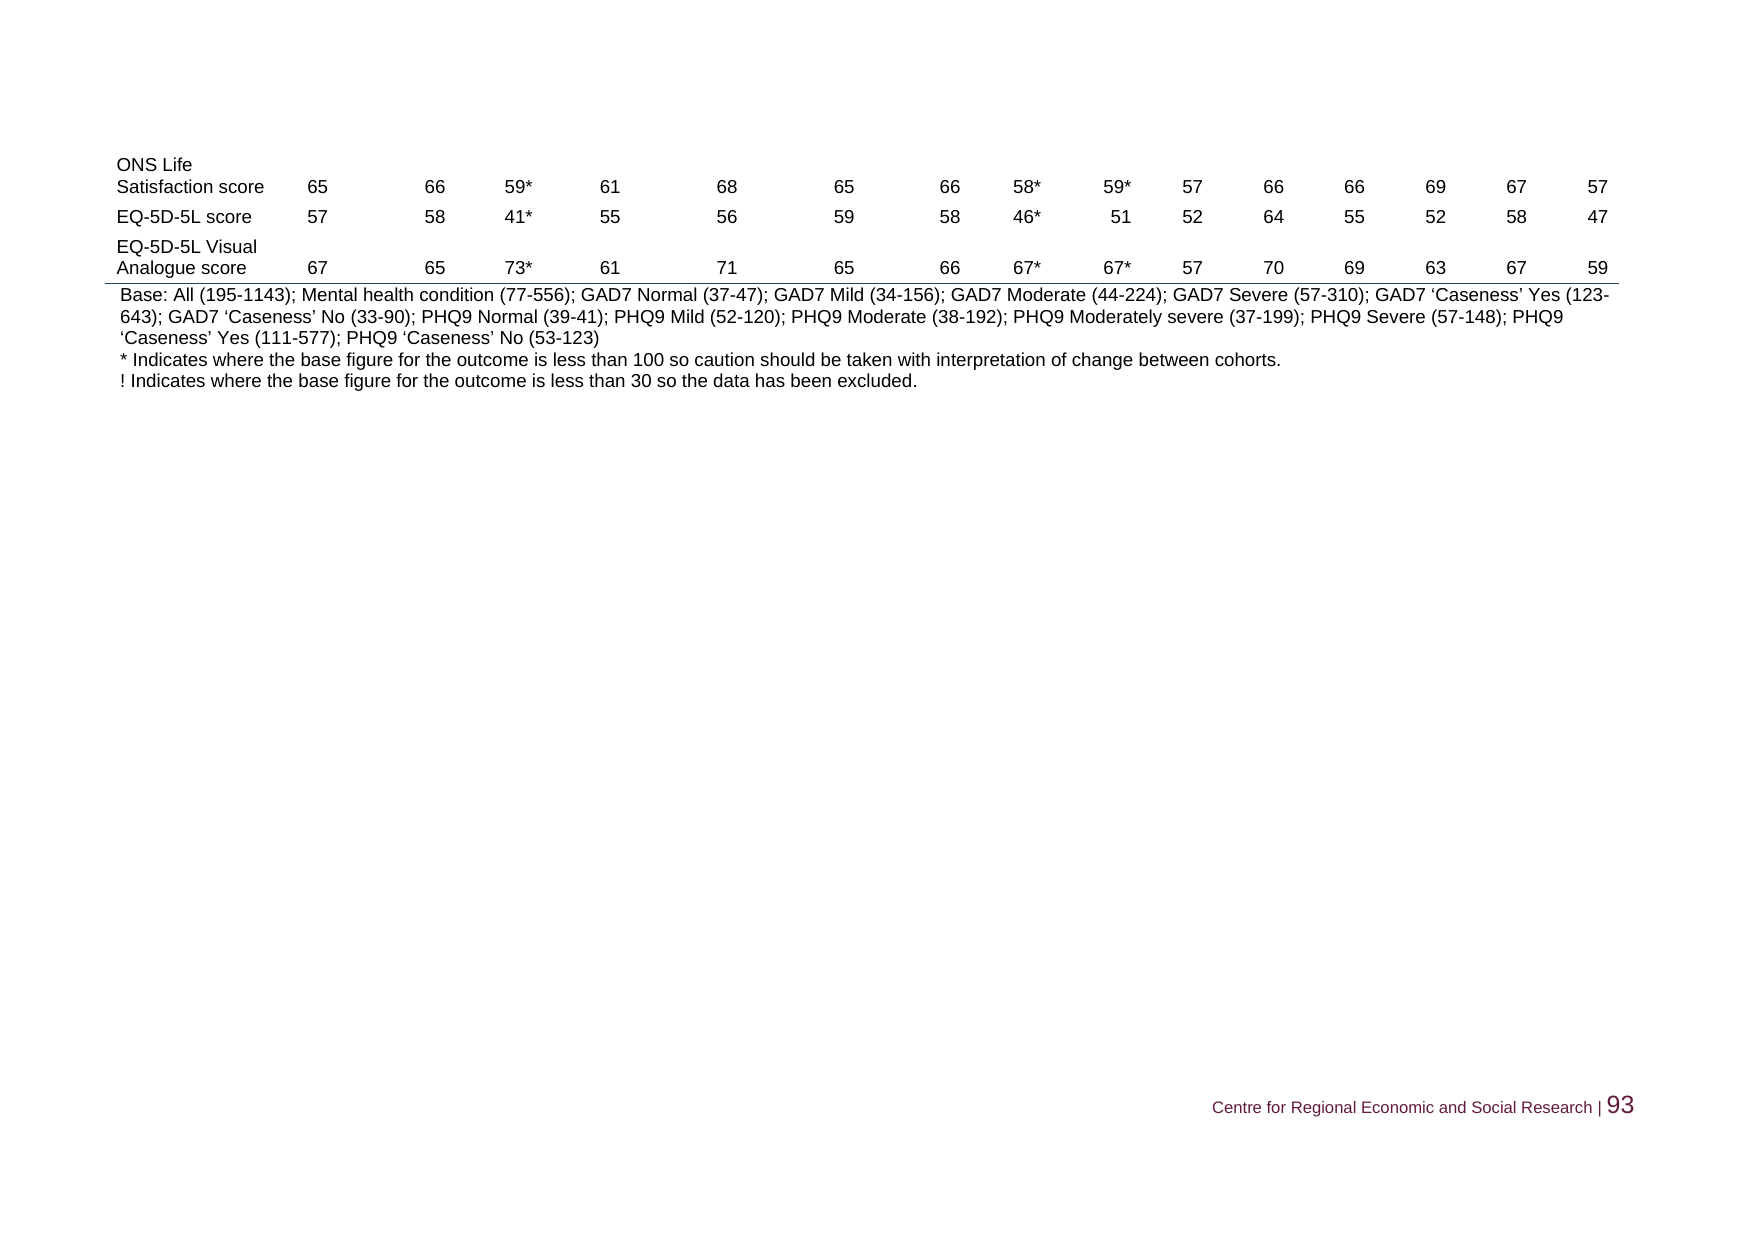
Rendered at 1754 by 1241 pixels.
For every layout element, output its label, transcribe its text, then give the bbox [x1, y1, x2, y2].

table_cell 58 [1457, 201, 1538, 231]
table_cell 64 [1214, 201, 1295, 231]
table_cell 65 [281, 150, 339, 201]
table_cell 58 [866, 201, 971, 231]
table_cell 66 [339, 150, 456, 201]
table_cell 58 [339, 201, 456, 231]
table_cell 52 [1376, 201, 1457, 231]
table_cell EQ-5D-5L score [105, 201, 281, 231]
table_cell 67* [1052, 231, 1142, 283]
text Base: All (195-1143); Mental health condition (77-556); GAD7 Normal (37-47); GAD7 Mild (34-156); GAD7 Moderate (44-224); GAD7 Severe (57-310); GAD7 ‘Caseness’ Yes (123-643); GAD7 ‘Caseness’ No (33-90); PHQ9 Normal (39-41); PHQ9 Mild (52-120); PHQ9 Moderate (38-192); PHQ9 Moderately severe (37-199); PHQ9 Severe (57-148); PHQ9 ‘Caseness’ Yes (111-577); PHQ9 ‘Caseness’ No (53-123) [120, 284, 1634, 348]
table_cell 69 [1376, 150, 1457, 201]
table_cell 59 [748, 201, 866, 231]
table_cell 73* [456, 231, 544, 283]
table_cell 55 [544, 201, 631, 231]
table_cell 69 [1295, 231, 1376, 283]
table_cell 71 [631, 231, 748, 283]
table_cell 66 [1214, 150, 1295, 201]
table_cell 57 [1143, 231, 1214, 283]
text * Indicates where the base figure for the outcome is less than 100 so caution should be taken with interpretation of change between cohorts. [120, 348, 1634, 370]
table_cell 61 [544, 231, 631, 283]
table_cell 57 [1538, 150, 1619, 201]
table_cell 66 [866, 150, 971, 201]
table_cell 70 [1214, 231, 1295, 283]
table_cell 41* [456, 201, 544, 231]
table_cell 68 [631, 150, 748, 201]
table_cell 58* [971, 150, 1052, 201]
table_cell 59 [1538, 231, 1619, 283]
table_cell 51 [1052, 201, 1142, 231]
text ! Indicates where the base figure for the outcome is less than 30 so the data has been excluded. [120, 370, 1634, 392]
table_cell ONS Life Satisfaction score [105, 150, 281, 201]
table_cell 66 [866, 231, 971, 283]
table_cell 66 [1295, 150, 1376, 201]
table_cell 67 [1457, 150, 1538, 201]
table_cell 65 [748, 150, 866, 201]
table_cell 47 [1538, 201, 1619, 231]
table_cell 57 [281, 201, 339, 231]
table_cell 46* [971, 201, 1052, 231]
table_cell 56 [631, 201, 748, 231]
table_cell EQ-5D-5L Visual Analogue score [105, 231, 281, 283]
table_cell 61 [544, 150, 631, 201]
table_cell 65 [748, 231, 866, 283]
table_cell 67 [281, 231, 339, 283]
table_cell 67 [1457, 231, 1538, 283]
table_cell 65 [339, 231, 456, 283]
table_cell 55 [1295, 201, 1376, 231]
table_cell 67* [971, 231, 1052, 283]
table_cell 57 [1143, 150, 1214, 201]
table_cell 63 [1376, 231, 1457, 283]
table_cell 59* [456, 150, 544, 201]
table_cell 59* [1052, 150, 1142, 201]
table_cell 52 [1143, 201, 1214, 231]
